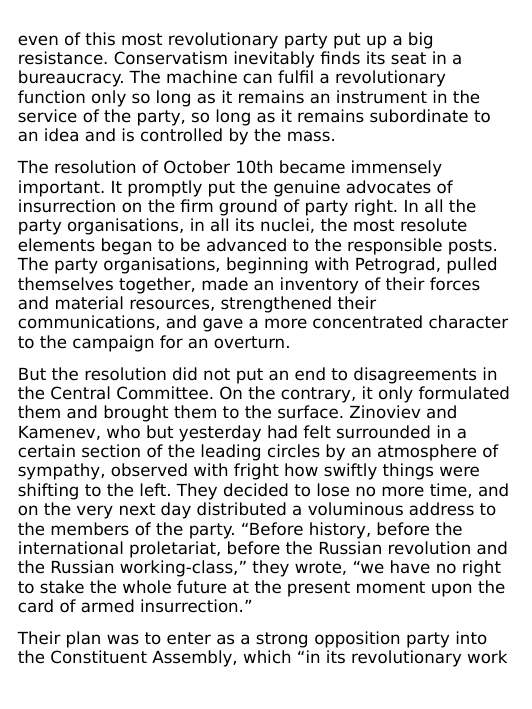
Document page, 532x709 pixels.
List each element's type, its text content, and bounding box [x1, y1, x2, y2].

text Their plan was to enter as a strong opposition party into the Constituent Assembly, which “in its revolutionary work [18, 629, 514, 668]
text even of this most revolutionary party put up a big resistance. Conservatism inevitably finds its seat in a bureaucracy. The machine can fulfil a revolutionary function only so long as it remains an instrument in the service of the party, so long as it remains subordinate to an idea and is controlled by the mass. [18, 29, 514, 146]
text The resolution of October 10th became immensely important. It promptly put the genuine advocates of insurrection on the firm ground of party right. In all the party organisations, in all its nuclei, the most resolute elements began to be advanced to the responsible posts. The party organisations, beginning with Petrograd, pulled themselves together, made an inventory of their forces and material resources, strengthened their communications, and gave a more concentrated character to the campaign for an overturn. [18, 158, 514, 352]
text But the resolution did not put an end to disagreements in the Central Committee. On the contrary, it only formulated them and brought them to the surface. Zinoviev and Kamenev, who but yesterday had felt surrounded in a certain section of the leading circles by an atmosphere of sympathy, observed with fright how swiftly things were shifting to the left. They decided to lose no more time, and on the very next day distributed a voluminous address to the members of the party. “Before history, before the international proletariat, before the Russian revolution and the Russian working-class,” they wrote, “we have no right to stake the whole future at the present moment upon the card of armed insurrection.” [18, 364, 514, 616]
